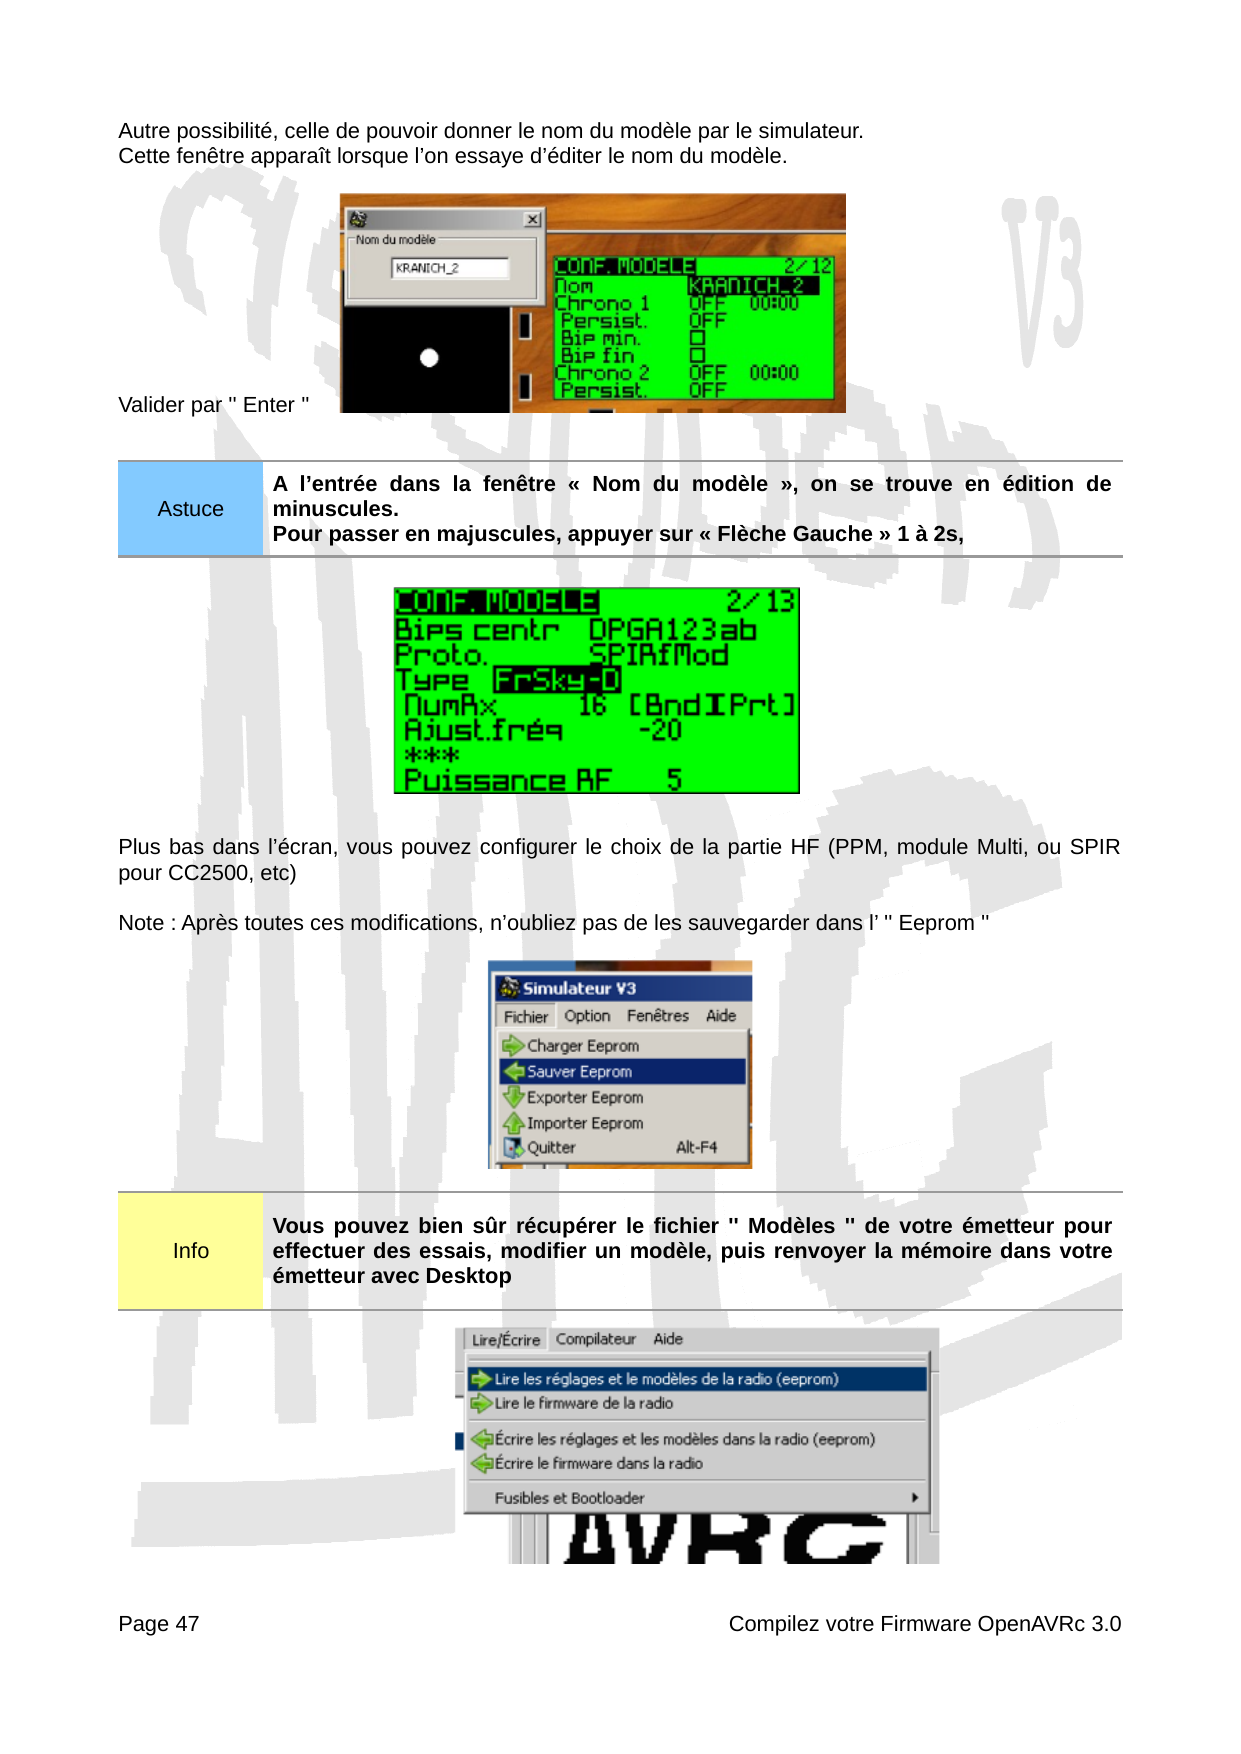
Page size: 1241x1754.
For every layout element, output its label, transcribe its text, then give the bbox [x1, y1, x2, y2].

text Autre possibilité, celle de pouvoir donner le nom du modèle par le simulateur. [118, 118, 1122, 143]
text Cette fenêtre apparaît lorsque l’on essaye d’éditer le nom du modèle. [118, 143, 1122, 168]
text Valider par '' Enter '' [118, 194, 1122, 417]
text Note : Après toutes ces modifications, n’oubliez pas de les sauvegarder dans l’ '' Eeprom '' [118, 910, 1122, 935]
picture [393, 587, 800, 794]
text Plus bas dans l’écran, vous pouvez configurer le choix de la partie HF (PPM, module Multi, ou SPIR pour CC2500, etc) [118, 834, 1122, 884]
picture [454, 1327, 941, 1564]
table_header Astuce [118, 462, 263, 555]
table_header Info [118, 1193, 263, 1309]
table_header Vous pouvez bien sûr récupérer le fichier '' Modèles '' de votre émetteur pour effectuer des essais, modifier un modèle, puis renvoyer la mémoire dans votre émetteur avec Desktop [264, 1193, 1122, 1309]
picture [339, 193, 846, 413]
picture [487, 960, 753, 1169]
table_header A l’entrée dans la fenêtre « Nom du modèle », on se trouve en édition de minuscules. Pour passer en majuscules, appuyer sur « Flèche Gauche » 1 à 2s, [264, 462, 1122, 555]
